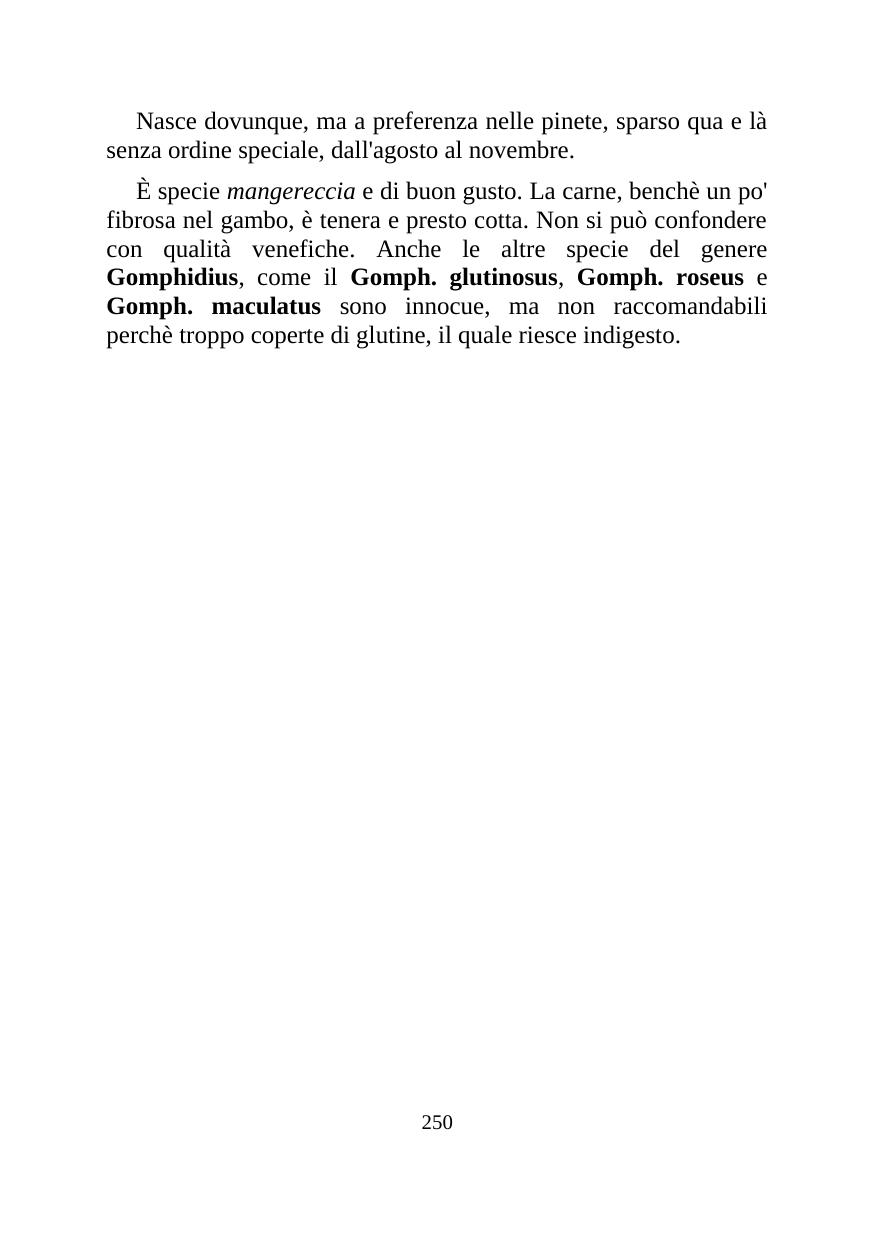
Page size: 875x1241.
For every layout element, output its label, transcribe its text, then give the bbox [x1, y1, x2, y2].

text È specie mangereccia e di buon gusto. La carne, benchè un po' fibrosa nel gambo, è tenera e presto cotta. Non si può confondere con qualità venefiche. Anche le altre specie del genere Gomphidius, come il Gomph. glutinosus, Gomph. roseus e Gomph. maculatus sono innocue, ma non raccomandabili perchè troppo coperte di glutine, il quale riesce indigesto. [106, 176, 768, 349]
text Nasce dovunque, ma a preferenza nelle pinete, sparso qua e là senza ordine speciale, dall'agosto al novembre. [106, 106, 768, 164]
